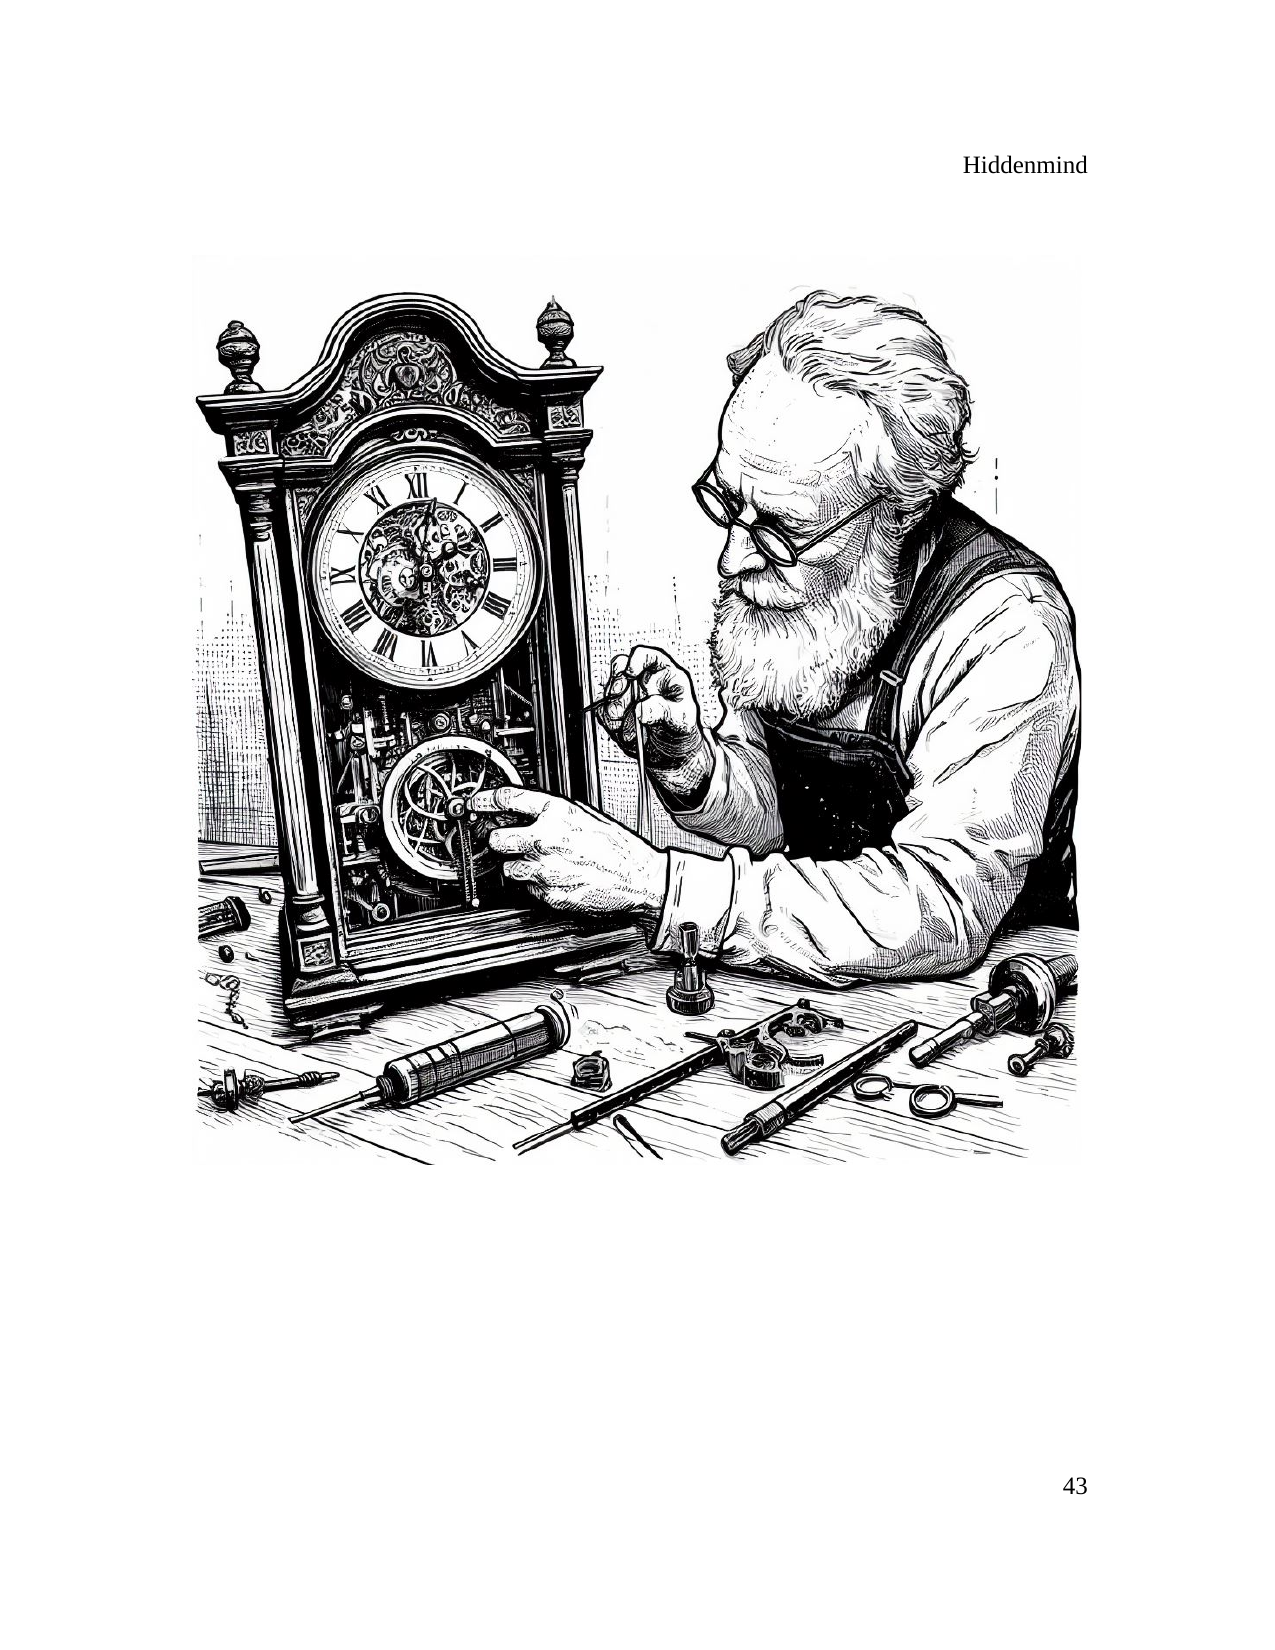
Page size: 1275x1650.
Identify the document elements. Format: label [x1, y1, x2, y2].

picture [192, 255, 1082, 1165]
